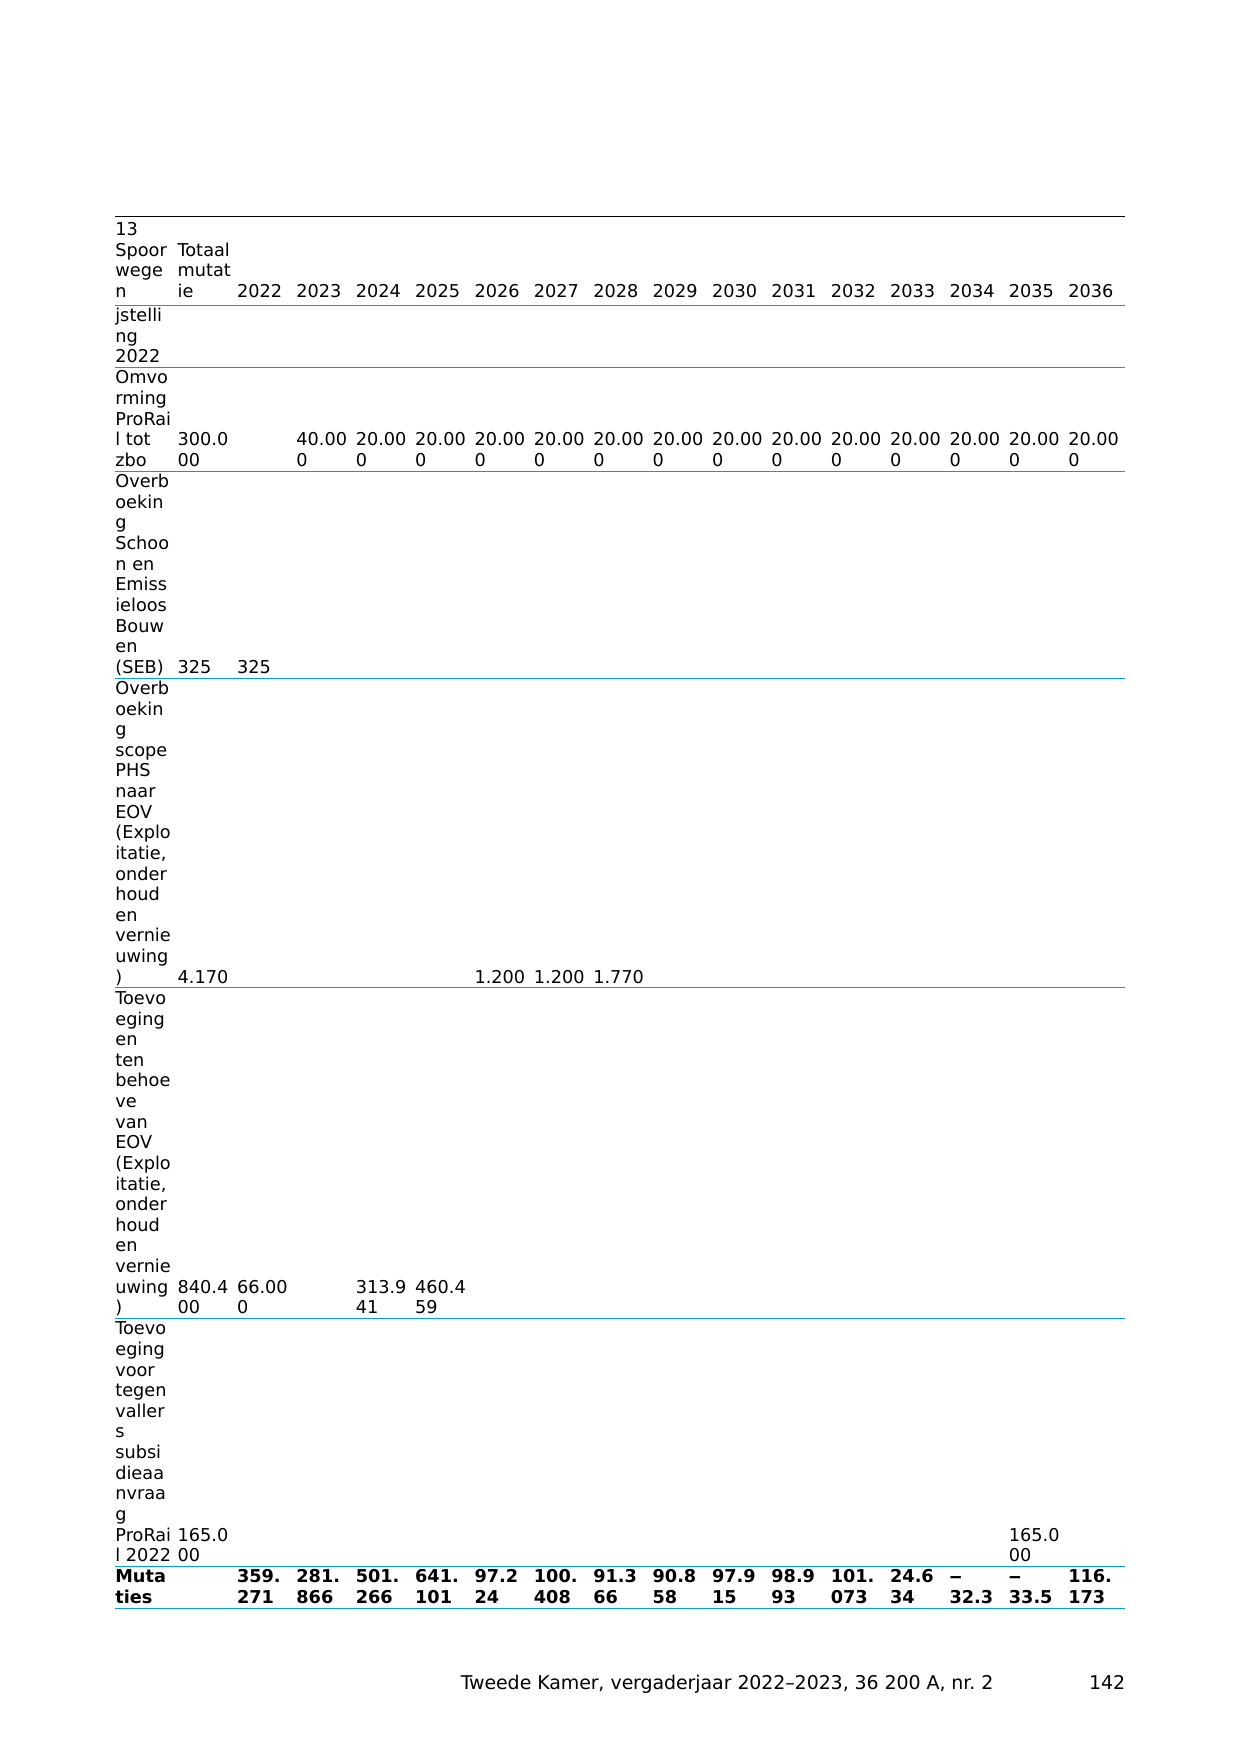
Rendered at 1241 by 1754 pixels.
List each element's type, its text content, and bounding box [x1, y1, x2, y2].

table_cell [412, 472, 471, 677]
table_cell [1006, 472, 1065, 677]
table_cell 165.000 [175, 1319, 234, 1566]
table_cell [1006, 988, 1065, 1318]
table_cell 2028 [590, 217, 649, 304]
table_cell 165.000 [1006, 1319, 1065, 1566]
table_cell 66.000 [234, 988, 293, 1318]
table_cell 90.858 [650, 1567, 709, 1608]
table_cell 2026 [471, 217, 531, 304]
table_cell [293, 679, 353, 987]
table_cell 1.200 [471, 679, 531, 987]
table_cell 20.000 [353, 368, 412, 471]
table_cell 20.000 [709, 368, 768, 471]
table_cell 2032 [828, 217, 887, 304]
table_cell [828, 1319, 887, 1566]
table_cell 840.400 [175, 988, 234, 1318]
table_cell 91.366 [590, 1567, 649, 1608]
table_cell [1065, 988, 1125, 1318]
table_cell [471, 306, 531, 367]
table_cell 98.993 [768, 1567, 828, 1608]
table_cell [768, 988, 828, 1318]
table_cell 2035 [1006, 217, 1065, 304]
table_cell 2022 [234, 217, 293, 304]
table_cell Overboeking Schoon en Emissieloos Bouwen (SEB) [115, 472, 174, 677]
table_cell 359.271 [234, 1567, 293, 1608]
table_cell [293, 306, 353, 367]
table_cell 97.224 [471, 1567, 531, 1608]
table_cell [353, 306, 412, 367]
table_cell [234, 679, 293, 987]
table_cell [471, 988, 531, 1318]
table_cell 325 [175, 472, 234, 677]
table_cell [1006, 679, 1065, 987]
table_cell [709, 1319, 768, 1566]
table_cell 20.000 [1006, 368, 1065, 471]
table_cell [531, 306, 590, 367]
table_cell [650, 472, 709, 677]
table_cell [412, 1319, 471, 1566]
table_cell [946, 988, 1006, 1318]
table_cell [887, 472, 946, 677]
table_cell [946, 679, 1006, 987]
table_cell [650, 988, 709, 1318]
table_cell [293, 988, 353, 1318]
table_header Tabel 69 Artikel 13 Spoorwegen (bedragen x € 1.000) [115, 191, 1125, 216]
table_cell 2029 [650, 217, 709, 304]
table_cell [828, 679, 887, 987]
table_cell [293, 472, 353, 677]
table_cell [709, 988, 768, 1318]
table_cell 116.173 [1065, 1567, 1125, 1608]
table_cell 20.000 [650, 368, 709, 471]
table_cell [590, 472, 649, 677]
table_cell [887, 1319, 946, 1566]
table_cell [828, 306, 887, 367]
table_cell [531, 1319, 590, 1566]
table_cell [471, 1319, 531, 1566]
table_cell [946, 472, 1006, 677]
table_cell 2036 [1065, 217, 1125, 304]
table_cell Omvorming ProRail tot zbo [115, 368, 174, 471]
table_cell [353, 472, 412, 677]
table_cell 20.000 [471, 368, 531, 471]
table_cell [531, 988, 590, 1318]
table_cell [412, 679, 471, 987]
table_cell [828, 988, 887, 1318]
table_cell [709, 472, 768, 677]
table_cell [293, 1319, 353, 1566]
table_cell [768, 1319, 828, 1566]
table_cell [590, 306, 649, 367]
table_cell 101.073 [828, 1567, 887, 1608]
table_cell 313.941 [353, 988, 412, 1318]
table_cell 2031 [768, 217, 828, 304]
table_cell [709, 679, 768, 987]
table_cell 2034 [946, 217, 1006, 304]
table_cell 1.770 [590, 679, 649, 987]
table_cell 2024 [353, 217, 412, 304]
table_cell ‒ 32.3 [946, 1567, 1006, 1608]
table_cell [887, 679, 946, 987]
table_cell [1065, 472, 1125, 677]
table_cell [946, 306, 1006, 367]
table_cell [709, 306, 768, 367]
table_cell [234, 1319, 293, 1566]
table_cell jstelling 2022 [115, 306, 174, 367]
table_cell [887, 306, 946, 367]
table_cell Totaal mutatie [175, 217, 234, 304]
table_cell [412, 306, 471, 367]
table_cell [1065, 679, 1125, 987]
table_cell 2025 [412, 217, 471, 304]
table_cell 2030 [709, 217, 768, 304]
table_cell 20.000 [1065, 368, 1125, 471]
table_cell 20.000 [828, 368, 887, 471]
table_cell Toevoeging voor tegenvallers subsidieaanvraag ProRail 2022 [115, 1319, 174, 1566]
table_cell 501.266 [353, 1567, 412, 1608]
table_cell 300.000 [175, 368, 234, 471]
table_cell 460.459 [412, 988, 471, 1318]
table_cell [887, 988, 946, 1318]
table_cell 40.000 [293, 368, 353, 471]
table_cell 20.000 [590, 368, 649, 471]
table_cell 24.634 [887, 1567, 946, 1608]
table_cell [353, 679, 412, 987]
table_cell [531, 472, 590, 677]
table_cell [175, 306, 234, 367]
table_cell [1006, 306, 1065, 367]
table_cell [650, 1319, 709, 1566]
table_cell [768, 679, 828, 987]
table_cell [828, 472, 887, 677]
table_cell Toevoegingen ten behoeve van EOV (Exploitatie, onderhoud en vernieuwing) [115, 988, 174, 1318]
table_cell [768, 306, 828, 367]
table_cell 100.408 [531, 1567, 590, 1608]
table_cell [471, 472, 531, 677]
table_cell 97.915 [709, 1567, 768, 1608]
table_cell [234, 306, 293, 367]
table_cell 20.000 [946, 368, 1006, 471]
table_cell [590, 1319, 649, 1566]
table_cell [175, 1567, 234, 1608]
table_cell Mutaties [115, 1567, 174, 1608]
table_cell [946, 1319, 1006, 1566]
table_cell 20.000 [768, 368, 828, 471]
table_cell [650, 306, 709, 367]
table_cell 20.000 [887, 368, 946, 471]
table_cell 1.200 [531, 679, 590, 987]
table_cell [768, 472, 828, 677]
table_cell [353, 1319, 412, 1566]
table_cell 20.000 [531, 368, 590, 471]
table_cell 2023 [293, 217, 353, 304]
table_cell 4.170 [175, 679, 234, 987]
table_cell 2027 [531, 217, 590, 304]
table_cell 325 [234, 472, 293, 677]
table_cell 13 Spoorwegen [115, 217, 174, 304]
table_cell [234, 368, 293, 471]
table_cell [1065, 1319, 1125, 1566]
table_cell 2033 [887, 217, 946, 304]
table_cell ‒ 33.5 [1006, 1567, 1065, 1608]
table_cell 281.866 [293, 1567, 353, 1608]
table_cell [650, 679, 709, 987]
table_cell [1065, 306, 1125, 367]
table_cell Overboeking scope PHS naar EOV (Exploitatie, onderhoud en vernieuwing) [115, 679, 174, 987]
table_cell 641.101 [412, 1567, 471, 1608]
table_cell 20.000 [412, 368, 471, 471]
table_cell [590, 988, 649, 1318]
